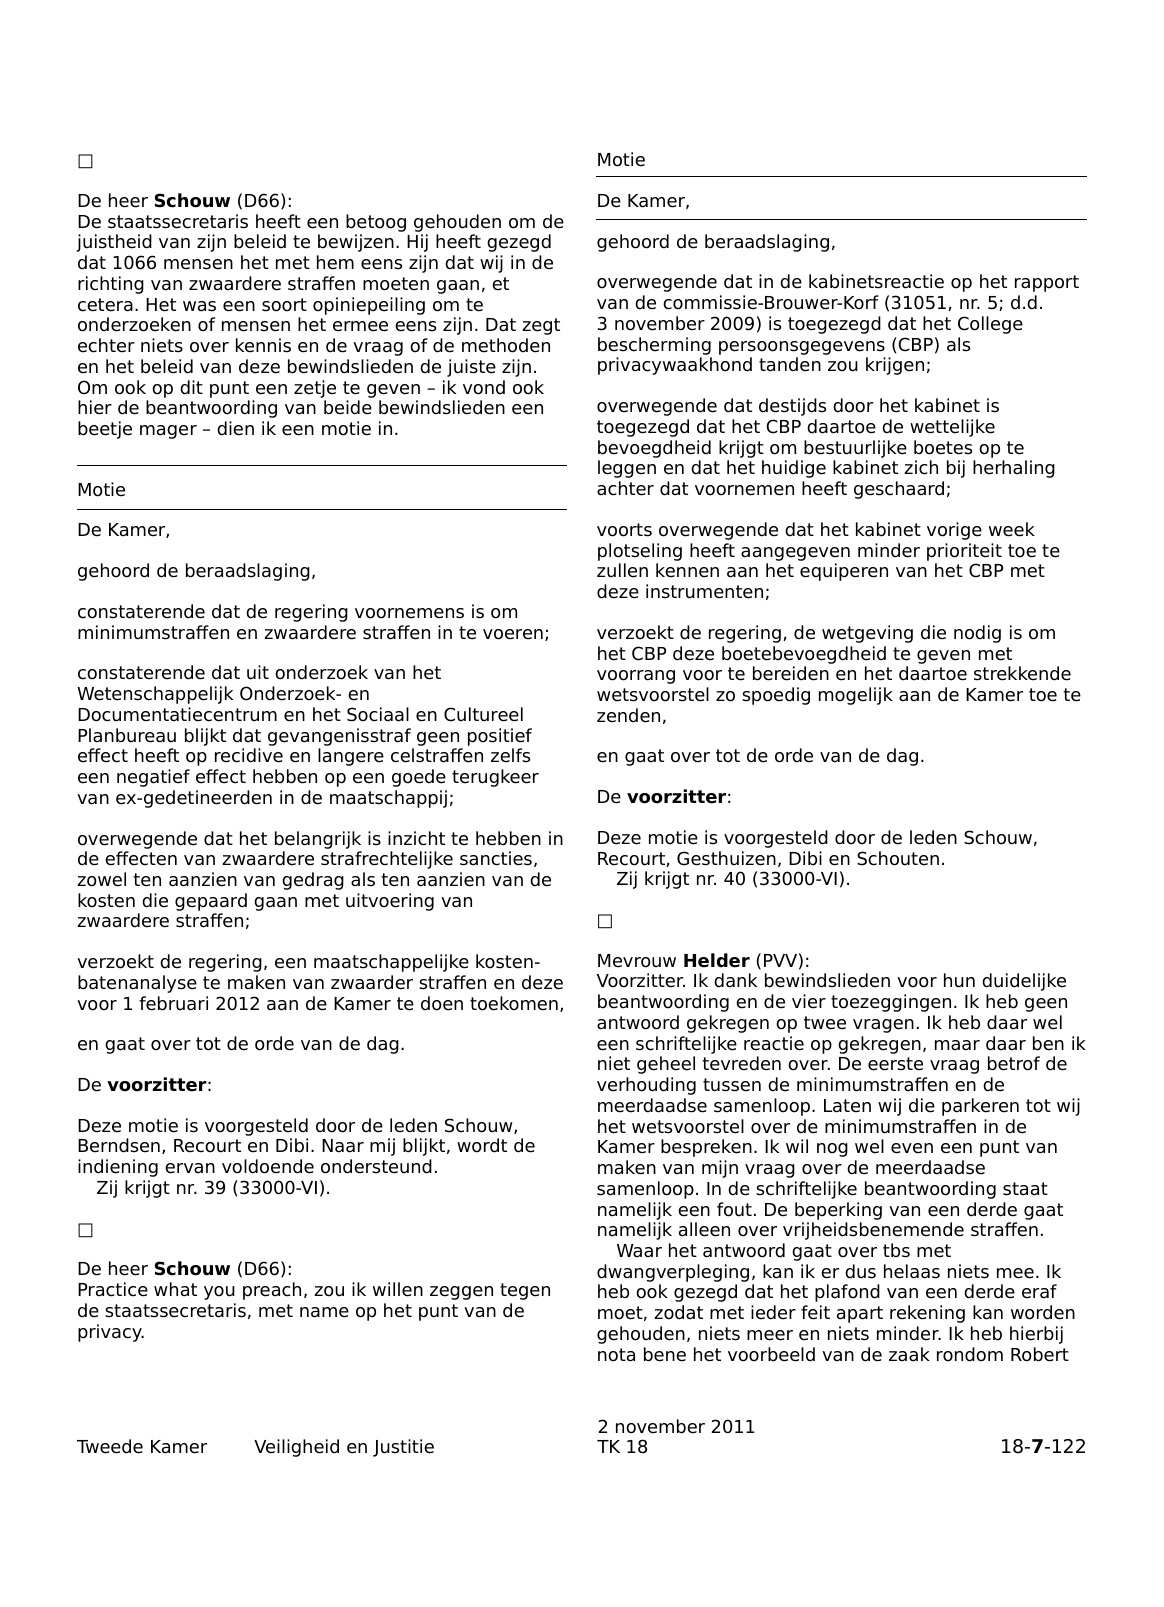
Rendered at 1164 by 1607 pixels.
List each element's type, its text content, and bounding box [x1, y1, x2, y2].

text Zij krijgt nr. 39 (33000-VI). [77, 1178, 567, 1198]
text De voorzitter: [77, 1075, 567, 1096]
text Motie [596, 150, 1087, 171]
text Motie [77, 479, 567, 500]
text overwegende dat het belangrijk is inzicht te hebben in de effecten van zwaardere strafrechtelijke sancties, zowel ten aanzien van gedrag als ten aanzien van de kosten die gepaard gaan met uitvoering van zwaardere straffen; [77, 828, 567, 932]
text Waar het antwoord gaat over tbs met dwangverpleging, kan ik er dus helaas niets mee. Ik heb ook gezegd dat het plafond van een derde eraf moet, zodat met ieder feit apart rekening kan worden gehouden, niets meer en niets minder. Ik heb hierbij nota bene het voorbeeld van de zaak rondom Robert [596, 1241, 1087, 1365]
text □ [596, 910, 1087, 931]
text Mevrouw Helder (PVV): [596, 951, 1087, 971]
text en gaat over tot de orde van de dag. [77, 1034, 567, 1055]
text De staatssecretaris heeft een betoog gehouden om de juistheid van zijn beleid te bewijzen. Hij heeft gezegd dat 1066 mensen het met hem eens zijn dat wij in de richting van zwaardere straffen moeten gaan, et cetera. Het was een soort opiniepeiling om te onderzoeken of mensen het ermee eens zijn. Dat zegt echter niets over kennis en de vraag of de methoden en het beleid van deze bewindslieden de juiste zijn. Om ook op dit punt een zetje te geven – ik vond ook hier de beantwoording van beide bewindslieden een beetje mager – dien ik een motie in. [77, 212, 567, 440]
text De heer Schouw (D66): [77, 1259, 567, 1280]
text Deze motie is voorgesteld door de leden Schouw, Recourt, Gesthuizen, Dibi en Schouten. [596, 828, 1087, 869]
text verzoekt de regering, de wetgeving die nodig is om het CBP deze boetebevoegdheid te geven met voorrang voor te bereiden en het daartoe strekkende wetsvoorstel zo spoedig mogelijk aan de Kamer toe te zenden, [596, 623, 1087, 726]
text overwegende dat in de kabinetsreactie op het rapport van de commissie-Brouwer-Korf (31051, nr. 5; d.d. 3 november 2009) is toegezegd dat het College bescherming persoonsgegevens (CBP) als privacywaakhond tanden zou krijgen; [596, 272, 1087, 376]
text Voorzitter. Ik dank bewindslieden voor hun duidelijke beantwoording en de vier toezeggingen. Ik heb geen antwoord gekregen op twee vragen. Ik heb daar wel een schriftelijke reactie op gekregen, maar daar ben ik niet geheel tevreden over. De eerste vraag betrof de verhouding tussen de minimumstraffen en de meerdaadse samenloop. Laten wij die parkeren tot wij het wetsvoorstel over de minimumstraffen in de Kamer bespreken. Ik wil nog wel even een punt van maken van mijn vraag over de meerdaadse samenloop. In de schriftelijke beantwoording staat namelijk een fout. De beperking van een derde gaat namelijk alleen over vrijheidsbenemende straffen. [596, 971, 1087, 1241]
text □ [77, 1218, 567, 1239]
text constaterende dat uit onderzoek van het Wetenschappelijk Onderzoek- en Documentatiecentrum en het Sociaal en Cultureel Planbureau blijkt dat gevangenisstraf geen positief effect heeft op recidive en langere celstraffen zelfs een negatief effect hebben op een goede terugkeer van ex-gedetineerden in de maatschappij; [77, 663, 567, 808]
text constaterende dat de regering voornemens is om minimumstraffen en zwaardere straffen in te voeren; [77, 602, 567, 643]
text De heer Schouw (D66): [77, 191, 567, 212]
text Zij krijgt nr. 40 (33000-VI). [596, 869, 1087, 890]
text verzoekt de regering, een maatschappelijke kosten-batenanalyse te maken van zwaarder straffen en deze voor 1 februari 2012 aan de Kamer te doen toekomen, [77, 952, 567, 1014]
text De Kamer, [77, 520, 567, 541]
text Deze motie is voorgesteld door de leden Schouw, Berndsen, Recourt en Dibi. Naar mij blijkt, wordt de indiening ervan voldoende ondersteund. [77, 1116, 567, 1178]
text overwegende dat destijds door het kabinet is toegezegd dat het CBP daartoe de wettelijke bevoegdheid krijgt om bestuurlijke boetes op te leggen en dat het huidige kabinet zich bij herhaling achter dat voornemen heeft geschaard; [596, 396, 1087, 500]
text De voorzitter: [596, 787, 1087, 808]
text De Kamer, [596, 191, 1087, 212]
text voorts overwegende dat het kabinet vorige week plotseling heeft aangegeven minder prioriteit toe te zullen kennen aan het equiperen van het CBP met deze instrumenten; [596, 520, 1087, 603]
text □ [77, 150, 567, 171]
text gehoord de beraadslaging, [77, 561, 567, 582]
text en gaat over tot de orde van de dag. [596, 746, 1087, 767]
text Practice what you preach, zou ik willen zeggen tegen de staatssecretaris, met name op het punt van de privacy. [77, 1280, 567, 1342]
text gehoord de beraadslaging, [596, 232, 1087, 252]
